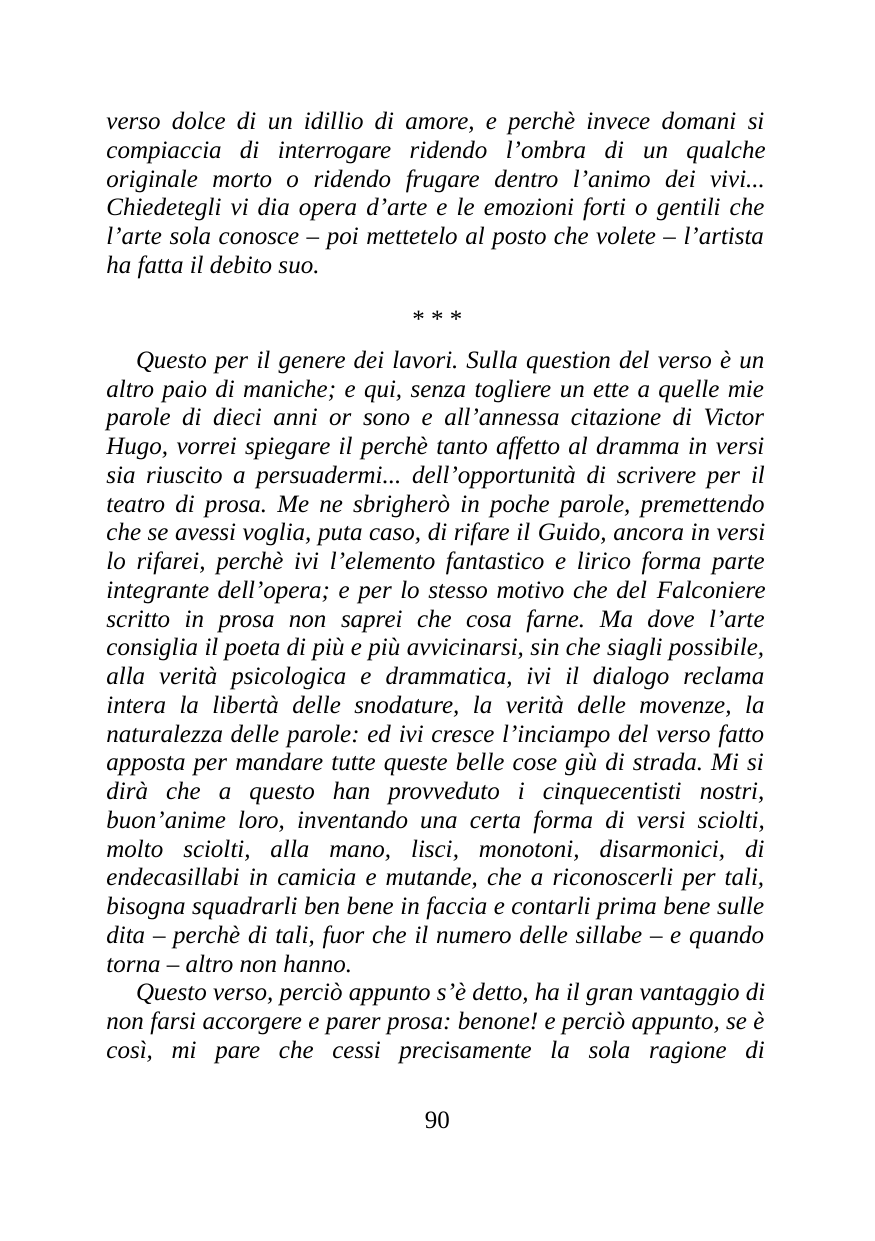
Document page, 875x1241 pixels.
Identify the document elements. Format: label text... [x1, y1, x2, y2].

text * * * [106, 304, 768, 332]
text Questo verso, perciò appunto s’è detto, ha il gran vantaggio di non farsi accorgere e parer prosa: benone! e perciò appunto, se è così, mi pare che cessi precisamente la sola ragione di [106, 977, 768, 1064]
text verso dolce di un idillio di amore, e perchè invece domani si compiaccia di interrogare ridendo l’ombra di un qualche originale morto o ridendo frugare dentro l’animo dei vivi... Chiedetegli vi dia opera d’arte e le emozioni forti o gentili che l’arte sola conosce – poi mettetelo al posto che volete – l’artista ha fatta il debito suo. [106, 106, 768, 279]
text Questo per il genere dei lavori. Sulla question del verso è un altro paio di maniche; e qui, senza togliere un ette a quelle mie parole di dieci anni or sono e all’annessa citazione di Victor Hugo, vorrei spiegare il perchè tanto affetto al dramma in versi sia riuscito a persuadermi... dell’opportunità di scrivere per il teatro di prosa. Me ne sbrigherò in poche parole, premettendo che se avessi voglia, puta caso, di rifare il Guido, ancora in versi lo rifarei, perchè ivi l’elemento fantastico e lirico forma parte integrante dell’opera; e per lo stesso motivo che del Falconiere scritto in prosa non saprei che cosa farne. Ma dove l’arte consiglia il poeta di più e più avvicinarsi, sin che siagli possibile, alla verità psicologica e drammatica, ivi il dialogo reclama intera la libertà delle snodature, la verità delle movenze, la naturalezza delle parole: ed ivi cresce l’inciampo del verso fatto apposta per mandare tutte queste belle cose giù di strada. Mi si dirà che a questo han provveduto i cinquecentisti nostri, buon’anime loro, inventando una certa forma di versi sciolti, molto sciolti, alla mano, lisci, monotoni, disarmonici, di endecasillabi in camicia e mutande, che a riconoscerli per tali, bisogna squadrarli ben bene in faccia e contarli prima bene sulle dita – perchè di tali, fuor che il numero delle sillabe – e quando torna – altro non hanno. [106, 345, 768, 977]
